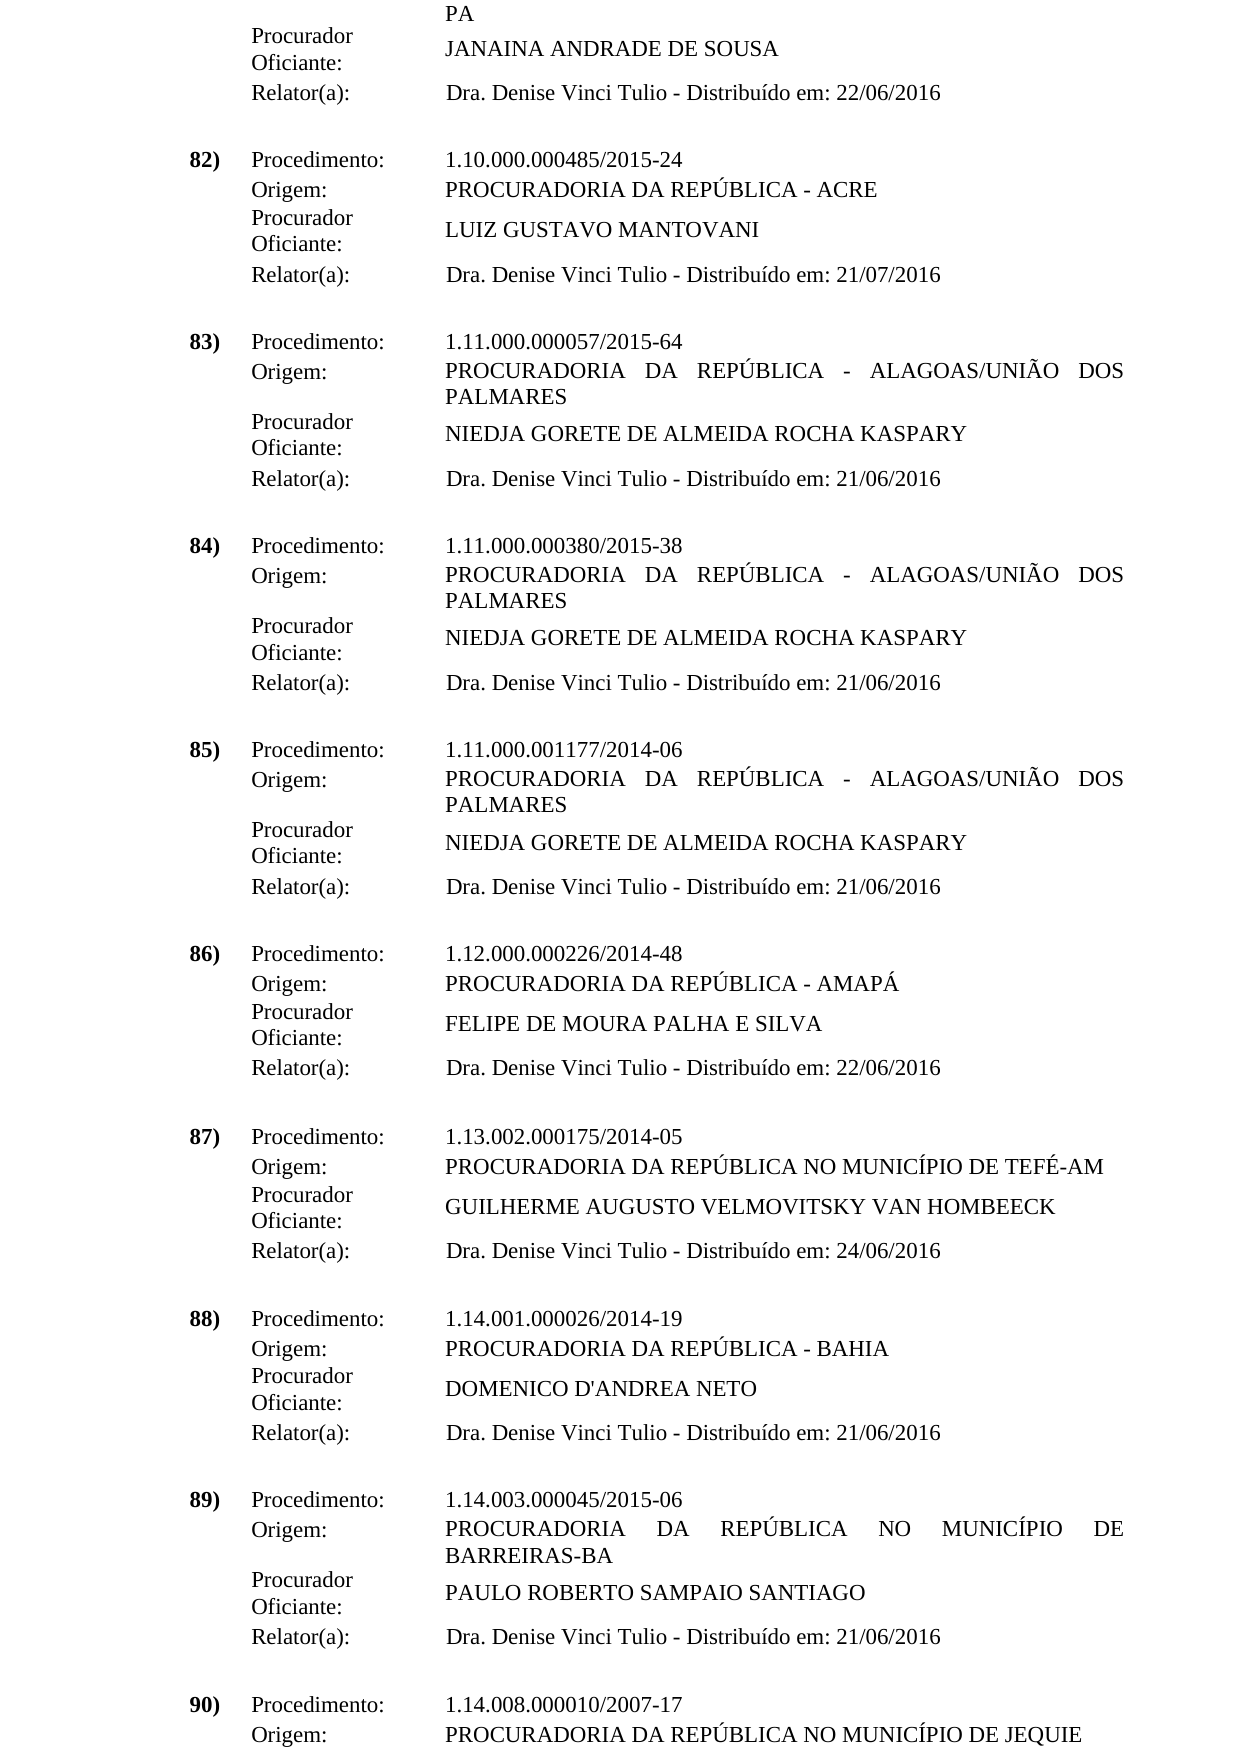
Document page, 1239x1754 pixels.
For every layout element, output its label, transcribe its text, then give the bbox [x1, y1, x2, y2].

table_cell [1125, 204, 1239, 255]
table_cell [0, 23, 189, 73]
table_cell [1125, 176, 1239, 204]
table_cell PROCURADORIA DA REPÚBLICA NO MUNICÍPIO DE JEQUIE [445, 1720, 1124, 1748]
table_cell 1.11.000.001177/2014-06 [445, 735, 1124, 764]
table_cell [1125, 939, 1239, 968]
table_cell 85) [189, 735, 251, 764]
table_cell [1125, 1516, 1239, 1544]
table_cell [0, 939, 189, 968]
table_cell [0, 1181, 189, 1232]
table_cell [0, 494, 189, 531]
table_cell Procedimento: [251, 939, 445, 968]
table_cell [0, 408, 189, 459]
table_cell [251, 794, 445, 816]
table_cell [0, 1720, 189, 1748]
table_cell PROCURADORIA DA REPÚBLICA NO MUNICÍPIO DE TEFÉ-AM [445, 1153, 1124, 1181]
table_cell [1125, 327, 1239, 356]
table_cell Origem: [251, 765, 445, 794]
table_cell [0, 1567, 189, 1618]
table_cell 89) [189, 1486, 251, 1514]
table_header Relator(a): [251, 464, 446, 492]
table_cell [189, 969, 251, 998]
table_cell [1125, 1334, 1239, 1362]
table_cell [189, 386, 251, 408]
table_cell [0, 735, 189, 764]
table_cell PROCURADORIA DA REPÚBLICA - ALAGOAS/UNIÃO DOS PALMARES [445, 561, 1124, 612]
table_cell [1125, 872, 1239, 902]
table_cell [0, 1486, 189, 1514]
table_cell Procurador Oficiante: [251, 998, 445, 1050]
table_cell [445, 494, 1124, 531]
table_cell [0, 176, 189, 204]
table_cell [0, 386, 189, 408]
table_cell [445, 290, 1124, 327]
table_cell 83) [189, 327, 251, 356]
table_cell [189, 1181, 251, 1232]
table_cell [0, 998, 189, 1049]
table_cell [189, 1622, 251, 1652]
table_cell [1125, 698, 1239, 735]
table_cell [1125, 1567, 1239, 1618]
table_cell Origem: [251, 561, 445, 590]
table_cell 82) [189, 146, 251, 174]
table_header Relator(a): [251, 1053, 446, 1082]
table_cell [445, 108, 1124, 146]
table_cell PAULO ROBERTO SAMPAIO SANTIAGO [445, 1567, 1124, 1618]
table_cell [0, 612, 189, 663]
table_cell [0, 1266, 189, 1304]
table_cell [189, 872, 251, 902]
table_cell [1125, 1690, 1239, 1718]
table_cell [189, 998, 251, 1049]
table_cell [1125, 23, 1239, 73]
table_cell GUILHERME AUGUSTO VELMOVITSKY VAN HOMBEECK [445, 1181, 1124, 1232]
table_cell Procurador Oficiante: [251, 1363, 445, 1415]
table_cell [189, 1567, 251, 1618]
table_cell 87) [189, 1123, 251, 1151]
table_cell Procedimento: [251, 327, 445, 356]
table_cell [0, 1418, 189, 1448]
table_cell Origem: [251, 969, 445, 998]
table_cell [189, 23, 251, 73]
table_cell [251, 290, 445, 327]
table_cell [0, 531, 189, 560]
table_cell [0, 765, 189, 794]
table_cell [1125, 1053, 1239, 1083]
table_cell [1125, 1622, 1239, 1652]
table_cell [0, 1690, 189, 1718]
table_cell [189, 464, 251, 494]
table_cell 86) [189, 939, 251, 968]
table_cell [189, 108, 251, 146]
table_cell [251, 902, 445, 939]
table_cell [0, 1153, 189, 1181]
table_cell DOMENICO D'ANDREA NETO [445, 1363, 1124, 1413]
table_cell [1125, 78, 1239, 108]
table_cell [189, 0, 251, 22]
table_cell [0, 464, 189, 494]
table_cell NIEDJA GORETE DE ALMEIDA ROCHA KASPARY [445, 816, 1124, 867]
table_cell Procedimento: [251, 146, 445, 174]
table_cell [1125, 357, 1239, 386]
table_cell [0, 1304, 189, 1332]
table_cell [0, 108, 189, 146]
table_cell [0, 260, 189, 289]
table_cell [0, 0, 189, 22]
table_header Relator(a): [251, 872, 446, 900]
table_cell [189, 290, 251, 327]
table_cell Procedimento: [251, 531, 445, 560]
table_cell [0, 204, 189, 255]
table_cell [0, 969, 189, 998]
table_cell 88) [189, 1304, 251, 1332]
table_cell [0, 327, 189, 356]
table_cell [1125, 494, 1239, 531]
table_cell Procedimento: [251, 1486, 445, 1514]
table_cell [1125, 998, 1239, 1049]
table_header [0, 1083, 189, 1122]
table_cell [1125, 1304, 1239, 1332]
table_cell PROCURADORIA DA REPÚBLICA - ALAGOAS/UNIÃO DOS PALMARES [445, 765, 1124, 816]
table_cell [0, 794, 189, 816]
table_header [445, 1083, 1124, 1122]
table_cell [0, 78, 189, 108]
table_cell Procurador Oficiante: [251, 1181, 445, 1233]
table_cell [189, 176, 251, 204]
table_cell [1125, 1448, 1239, 1486]
table_cell [1125, 464, 1239, 494]
table_cell Procedimento: [251, 1690, 445, 1718]
table_cell Procurador Oficiante: [251, 23, 445, 75]
table_cell [1125, 590, 1239, 612]
table_cell [1125, 108, 1239, 146]
table_header Dra. Denise Vinci Tulio - Distribuído em: 21/07/2016 [446, 260, 1122, 288]
table_cell [189, 204, 251, 255]
table_cell 1.14.001.000026/2014-19 [445, 1304, 1124, 1332]
table_cell [189, 494, 251, 531]
table_cell [189, 1153, 251, 1181]
table_cell [251, 1544, 445, 1567]
table_cell Procurador Oficiante: [251, 204, 445, 257]
table_cell [189, 1448, 251, 1486]
table_cell [1125, 1652, 1239, 1689]
table_cell [251, 386, 445, 408]
table_cell LUIZ GUSTAVO MANTOVANI [445, 204, 1124, 255]
table_header Dra. Denise Vinci Tulio - Distribuído em: 22/06/2016 [446, 78, 1122, 107]
table_cell [251, 1266, 445, 1304]
table_cell PA [445, 0, 1124, 22]
table_cell PROCURADORIA DA REPÚBLICA - ACRE [445, 176, 1124, 204]
table_cell [251, 1652, 445, 1689]
table_cell [1125, 260, 1239, 289]
table_cell [0, 290, 189, 327]
table_cell [0, 1363, 189, 1413]
table_cell 1.14.003.000045/2015-06 [445, 1486, 1124, 1514]
table_cell [0, 1123, 189, 1151]
table_cell [1125, 1123, 1239, 1151]
table_cell Procedimento: [251, 1304, 445, 1332]
table_cell Origem: [251, 1334, 445, 1362]
table_cell PROCURADORIA DA REPÚBLICA NO MUNICÍPIO DE BARREIRAS-BA [445, 1516, 1124, 1567]
table_header Relator(a): [251, 668, 446, 696]
table_cell [189, 1053, 251, 1083]
table_cell 1.11.000.000380/2015-38 [445, 531, 1124, 560]
table_cell [0, 146, 189, 174]
table_cell [251, 0, 445, 22]
table_cell [251, 590, 445, 612]
table_cell [189, 1236, 251, 1266]
table_cell [1125, 902, 1239, 939]
table_cell [1125, 0, 1239, 22]
table_cell [1125, 1720, 1239, 1748]
table_header Dra. Denise Vinci Tulio - Distribuído em: 24/06/2016 [446, 1236, 1122, 1265]
table_cell [1125, 531, 1239, 560]
table_cell [1125, 386, 1239, 408]
table_cell 1.11.000.000057/2015-64 [445, 327, 1124, 356]
table_cell [0, 561, 189, 590]
table_cell [0, 1334, 189, 1362]
table_header [189, 1083, 251, 1122]
table_cell Procedimento: [251, 735, 445, 764]
table_cell Procurador Oficiante: [251, 1567, 445, 1619]
table_cell [1125, 1544, 1239, 1567]
table_cell [189, 1334, 251, 1362]
table_cell [189, 78, 251, 108]
table_cell [0, 698, 189, 735]
table_cell 1.14.008.000010/2007-17 [445, 1690, 1124, 1718]
table_cell [251, 1448, 445, 1486]
table_cell [0, 1622, 189, 1652]
table_cell FELIPE DE MOURA PALHA E SILVA [445, 998, 1124, 1049]
table_cell JANAINA ANDRADE DE SOUSA [445, 23, 1124, 73]
table_cell [0, 357, 189, 386]
table_cell PROCURADORIA DA REPÚBLICA - BAHIA [445, 1334, 1124, 1362]
table_cell [1125, 1266, 1239, 1304]
table_header Dra. Denise Vinci Tulio - Distribuído em: 21/06/2016 [446, 872, 1122, 900]
table_cell [1125, 794, 1239, 816]
table_header [251, 1083, 445, 1122]
table_cell [0, 902, 189, 939]
table_cell [189, 668, 251, 698]
table_cell [0, 1053, 189, 1083]
table_cell [0, 816, 189, 867]
table_cell [0, 872, 189, 902]
table_cell [189, 816, 251, 867]
table_cell [0, 1652, 189, 1689]
table_cell [445, 698, 1124, 735]
table_cell [1125, 1486, 1239, 1514]
table_cell [189, 590, 251, 612]
table_cell [1125, 1363, 1239, 1413]
table_cell [1125, 1236, 1239, 1266]
table_cell [189, 1652, 251, 1689]
table_cell [251, 698, 445, 735]
table_cell [1125, 816, 1239, 867]
table_cell Procurador Oficiante: [251, 408, 445, 461]
table_cell NIEDJA GORETE DE ALMEIDA ROCHA KASPARY [445, 612, 1124, 663]
table_cell [1125, 1153, 1239, 1181]
table_cell [445, 1652, 1124, 1689]
table_cell [189, 612, 251, 663]
table_cell [189, 1363, 251, 1413]
table_cell NIEDJA GORETE DE ALMEIDA ROCHA KASPARY [445, 408, 1124, 459]
table_cell [1125, 969, 1239, 998]
table_cell [445, 1266, 1124, 1304]
table_cell [189, 1516, 251, 1544]
table_cell [1125, 146, 1239, 174]
table_cell Origem: [251, 1516, 445, 1544]
table_cell [189, 1720, 251, 1748]
table_cell [1125, 735, 1239, 764]
table_cell [189, 1266, 251, 1304]
table_cell 1.12.000.000226/2014-48 [445, 939, 1124, 968]
table_header Dra. Denise Vinci Tulio - Distribuído em: 21/06/2016 [446, 668, 1122, 696]
table_cell [189, 1418, 251, 1448]
table_cell Origem: [251, 1153, 445, 1181]
table_cell [189, 357, 251, 386]
table_header Relator(a): [251, 1418, 446, 1447]
table_cell 90) [189, 1690, 251, 1718]
table_cell 1.10.000.000485/2015-24 [445, 146, 1124, 174]
table_header Relator(a): [251, 78, 446, 107]
table_cell [445, 902, 1124, 939]
table_cell [1125, 1181, 1239, 1232]
table_header Dra. Denise Vinci Tulio - Distribuído em: 22/06/2016 [446, 1053, 1122, 1082]
table_cell [189, 794, 251, 816]
table_header Dra. Denise Vinci Tulio - Distribuído em: 21/06/2016 [446, 1418, 1122, 1447]
table_cell [0, 1516, 189, 1544]
table_cell Origem: [251, 176, 445, 204]
table_cell Procurador Oficiante: [251, 816, 445, 869]
table_cell [1125, 408, 1239, 459]
table_cell [251, 494, 445, 531]
table_cell [0, 590, 189, 612]
table_cell [1125, 765, 1239, 794]
table_cell Origem: [251, 1720, 445, 1748]
table_header Relator(a): [251, 260, 446, 288]
table_cell [189, 561, 251, 590]
table_cell [445, 1448, 1124, 1486]
table_cell [189, 902, 251, 939]
table_header Relator(a): [251, 1622, 446, 1651]
table_cell [1125, 290, 1239, 327]
table_cell [189, 408, 251, 459]
table_cell 84) [189, 531, 251, 560]
table_header [1125, 1083, 1239, 1122]
table_cell Procurador Oficiante: [251, 612, 445, 665]
table_header Relator(a): [251, 1236, 446, 1265]
table_cell Procedimento: [251, 1123, 445, 1151]
table_cell [1125, 668, 1239, 698]
table_cell [0, 1236, 189, 1266]
table_cell [1125, 612, 1239, 663]
table_header Dra. Denise Vinci Tulio - Distribuído em: 21/06/2016 [446, 1622, 1122, 1651]
table_cell [0, 1544, 189, 1567]
table_cell [0, 668, 189, 698]
table_cell Origem: [251, 357, 445, 386]
table_cell 1.13.002.000175/2014-05 [445, 1123, 1124, 1151]
table_cell [0, 1448, 189, 1486]
table_cell [189, 260, 251, 289]
table_cell [251, 108, 445, 146]
table_header Dra. Denise Vinci Tulio - Distribuído em: 21/06/2016 [446, 464, 1122, 492]
table_cell [1125, 561, 1239, 590]
table_cell PROCURADORIA DA REPÚBLICA - AMAPÁ [445, 969, 1124, 998]
table_cell [1125, 1418, 1239, 1448]
table_cell [189, 765, 251, 794]
table_cell PROCURADORIA DA REPÚBLICA - ALAGOAS/UNIÃO DOS PALMARES [445, 357, 1124, 408]
table_cell [189, 1544, 251, 1567]
table_cell [189, 698, 251, 735]
